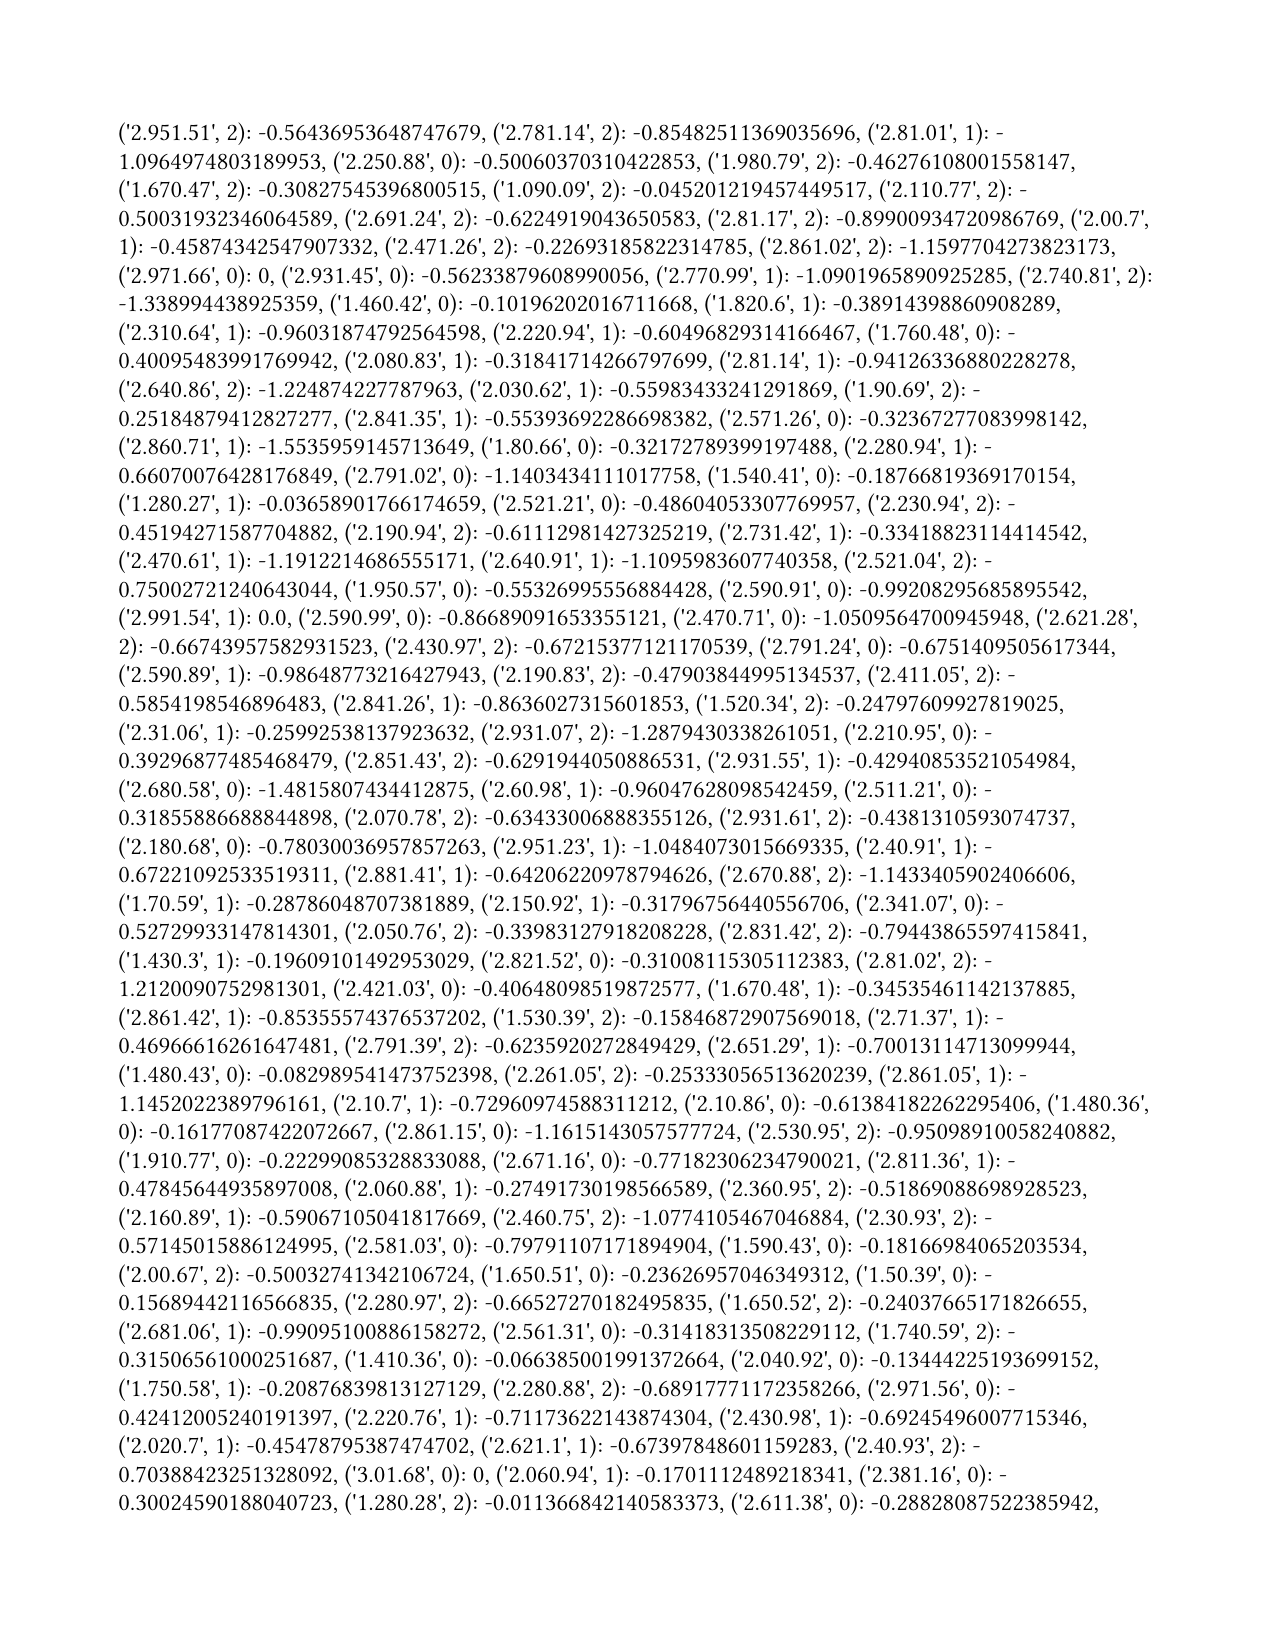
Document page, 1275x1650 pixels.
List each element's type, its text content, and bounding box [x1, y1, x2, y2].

text ('2.951.51', 2): -0.56436953648747679, ('2.781.14', 2): -0.85482511369035696, ('2.81.01', 1): -1.0964974803189953, ('2.250.88', 0): -0.50060370310422853, ('1.980.79', 2): -0.46276108001558147, ('1.670.47', 2): -0.30827545396800515, ('1.090.09', 2): -0.045201219457449517, ('2.110.77', 2): -0.50031932346064589, ('2.691.24', 2): -0.6224919043650583, ('2.81.17', 2): -0.89900934720986769, ('2.00.7', 1): -0.45874342547907332, ('2.471.26', 2): -0.22693185822314785, ('2.861.02', 2): -1.1597704273823173, ('2.971.66', 0): 0, ('2.931.45', 0): -0.56233879608990056, ('2.770.99', 1): -1.0901965890925285, ('2.740.81', 2): -1.338994438925359, ('1.460.42', 0): -0.10196202016711668, ('1.820.6', 1): -0.38914398860908289, ('2.310.64', 1): -0.96031874792564598, ('2.220.94', 1): -0.60496829314166467, ('1.760.48', 0): -0.40095483991769942, ('2.080.83', 1): -0.31841714266797699, ('2.81.14', 1): -0.94126336880228278, ('2.640.86', 2): -1.224874227787963, ('2.030.62', 1): -0.55983433241291869, ('1.90.69', 2): -0.25184879412827277, ('2.841.35', 1): -0.55393692286698382, ('2.571.26', 0): -0.32367277083998142, ('2.860.71', 1): -1.5535959145713649, ('1.80.66', 0): -0.32172789399197488, ('2.280.94', 1): -0.66070076428176849, ('2.791.02', 0): -1.1403434111017758, ('1.540.41', 0): -0.18766819369170154, ('1.280.27', 1): -0.03658901766174659, ('2.521.21', 0): -0.48604053307769957, ('2.230.94', 2): -0.45194271587704882, ('2.190.94', 2): -0.61112981427325219, ('2.731.42', 1): -0.33418823114414542, ('2.470.61', 1): -1.1912214686555171, ('2.640.91', 1): -1.1095983607740358, ('2.521.04', 2): -0.75002721240643044, ('1.950.57', 0): -0.55326995556884428, ('2.590.91', 0): -0.99208295685895542, ('2.991.54', 1): 0.0, ('2.590.99', 0): -0.86689091653355121, ('2.470.71', 0): -1.0509564700945948, ('2.621.28', 2): -0.66743957582931523, ('2.430.97', 2): -0.67215377121170539, ('2.791.24', 0): -0.6751409505617344, ('2.590.89', 1): -0.98648773216427943, ('2.190.83', 2): -0.47903844995134537, ('2.411.05', 2): -0.5854198546896483, ('2.841.26', 1): -0.8636027315601853, ('1.520.34', 2): -0.24797609927819025, ('2.31.06', 1): -0.25992538137923632, ('2.931.07', 2): -1.2879430338261051, ('2.210.95', 0): -0.39296877485468479, ('2.851.43', 2): -0.6291944050886531, ('2.931.55', 1): -0.42940853521054984, ('2.680.58', 0): -1.4815807434412875, ('2.60.98', 1): -0.96047628098542459, ('2.511.21', 0): -0.31855886688844898, ('2.070.78', 2): -0.63433006888355126, ('2.931.61', 2): -0.4381310593074737, ('2.180.68', 0): -0.78030036957857263, ('2.951.23', 1): -1.0484073015669335, ('2.40.91', 1): -0.67221092533519311, ('2.881.41', 1): -0.64206220978794626, ('2.670.88', 2): -1.1433405902406606, ('1.70.59', 1): -0.28786048707381889, ('2.150.92', 1): -0.31796756440556706, ('2.341.07', 0): -0.52729933147814301, ('2.050.76', 2): -0.33983127918208228, ('2.831.42', 2): -0.79443865597415841, ('1.430.3', 1): -0.19609101492953029, ('2.821.52', 0): -0.31008115305112383, ('2.81.02', 2): -1.2120090752981301, ('2.421.03', 0): -0.40648098519872577, ('1.670.48', 1): -0.34535461142137885, ('2.861.42', 1): -0.85355574376537202, ('1.530.39', 2): -0.15846872907569018, ('2.71.37', 1): -0.46966616261647481, ('2.791.39', 2): -0.6235920272849429, ('2.651.29', 1): -0.70013114713099944, ('1.480.43', 0): -0.082989541473752398, ('2.261.05', 2): -0.25333056513620239, ('2.861.05', 1): -1.1452022389796161, ('2.10.7', 1): -0.72960974588311212, ('2.10.86', 0): -0.61384182262295406, ('1.480.36', 0): -0.16177087422072667, ('2.861.15', 0): -1.1615143057577724, ('2.530.95', 2): -0.95098910058240882, ('1.910.77', 0): -0.22299085328833088, ('2.671.16', 0): -0.77182306234790021, ('2.811.36', 1): -0.47845644935897008, ('2.060.88', 1): -0.27491730198566589, ('2.360.95', 2): -0.51869088698928523, ('2.160.89', 1): -0.59067105041817669, ('2.460.75', 2): -1.0774105467046884, ('2.30.93', 2): -0.57145015886124995, ('2.581.03', 0): -0.79791107171894904, ('1.590.43', 0): -0.18166984065203534, ('2.00.67', 2): -0.50032741342106724, ('1.650.51', 0): -0.23626957046349312, ('1.50.39', 0): -0.15689442116566835, ('2.280.97', 2): -0.66527270182495835, ('1.650.52', 2): -0.24037665171826655, ('2.681.06', 1): -0.99095100886158272, ('2.561.31', 0): -0.31418313508229112, ('1.740.59', 2): -0.31506561000251687, ('1.410.36', 0): -0.066385001991372664, ('2.040.92', 0): -0.13444225193699152, ('1.750.58', 1): -0.20876839813127129, ('2.280.88', 2): -0.68917771172358266, ('2.971.56', 0): -0.42412005240191397, ('2.220.76', 1): -0.71173622143874304, ('2.430.98', 1): -0.69245496007715346, ('2.020.7', 1): -0.45478795387474702, ('2.621.1', 1): -0.67397848601159283, ('2.40.93', 2): -0.70388423251328092, ('3.01.68', 0): 0, ('2.060.94', 1): -0.1701112489218341, ('2.381.16', 0): -0.30024590188040723, ('1.280.28', 2): -0.011366842140583373, ('2.611.38', 0): -0.28828087522385942, [118, 118, 1157, 1517]
